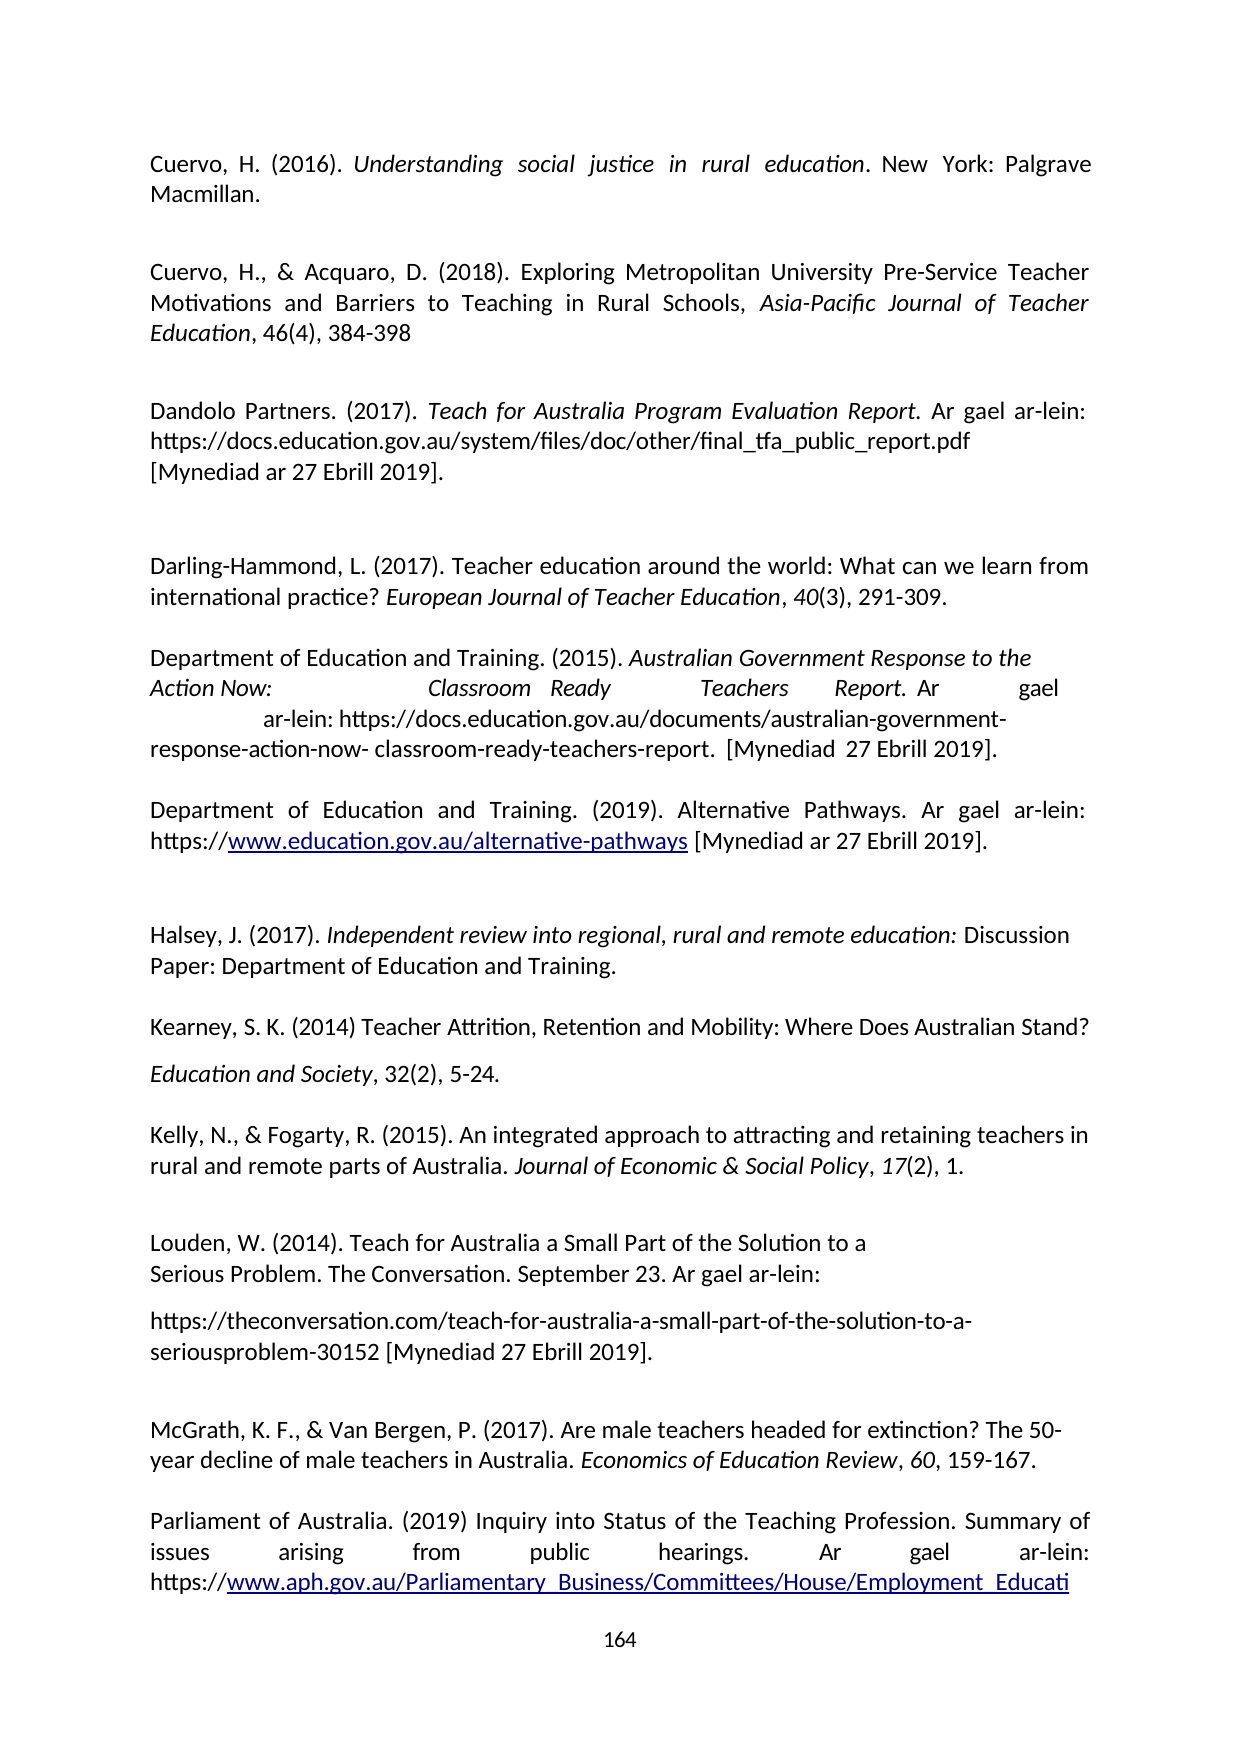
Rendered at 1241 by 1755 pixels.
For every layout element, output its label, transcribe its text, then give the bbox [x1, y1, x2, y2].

text Dandolo Partners. (2017). Teach for Australia Program Evaluation Report. Ar gael ar-lein: https://docs.education.gov.au/system/files/doc/other/final_tfa_public_report.pdf [Mynediad ar 27 Ebrill 2019]. [150, 395, 1088, 486]
text McGrath, K. F., & Van Bergen, P. (2017). Are male teachers headed for extinction? The 50- year decline of male teachers in Australia. Economics of Education Review, 60, 159-167. [150, 1414, 1091, 1475]
text Halsey, J. (2017). Independent review into regional, rural and remote education: Discussion Paper: Department of Education and Training. [150, 920, 1103, 981]
text Department of Education and Training. (2019). Alternative Pathways. Ar gael ar-lein: https://www.education.gov.au/alternative-pathways [Mynediad ar 27 Ebrill 2019]. [150, 794, 1091, 856]
text Education and Society, 32(2), 5-24. [150, 1058, 1103, 1089]
text Darling-Hammond, L. (2017). Teacher education around the world: What can we learn from international practice? European Journal of Teacher Education, 40(3), 291-309. [150, 551, 1090, 612]
text Department of Education and Training. (2015). Australian Government Response to the Action Now: Classroom Ready Teachers Report. Ar gael ar-lein: https://docs.education.gov.au/documents/australian-government-response-action-now- classroom-ready-teachers-report. [Mynediad 27 Ebrill 2019]. [150, 642, 1091, 764]
text https://theconversation.com/teach-for-australia-a-small-part-of-the-solution-to-a- seriousproblem-30152 [Mynediad 27 Ebrill 2019]. [150, 1305, 991, 1366]
text Kearney, S. K. (2014) Teacher Attrition, Retention and Mobility: Where Does Australian Stand? [150, 1011, 1103, 1042]
text Kelly, N., & Fogarty, R. (2015). An integrated approach to attracting and retaining teachers in rural and remote parts of Australia. Journal of Economic & Social Policy, 17(2), 1. [150, 1119, 1103, 1180]
text Parliament of Australia. (2019) Inquiry into Status of the Teaching Profession. Summary of issues arising from public hearings. Ar gael ar-lein: https://www.aph.gov.au/Parliamentary_Business/Committees/House/Employment_Educati [150, 1505, 1091, 1597]
text Louden, W. (2014). Teach for Australia a Small Part of the Solution to a Serious Problem. The Conversation. September 23. Ar gael ar-lein: [150, 1228, 911, 1289]
text Cuervo, H., & Acquaro, D. (2018). Exploring Metropolitan University Pre-Service Teacher Motivations and Barriers to Teaching in Rural Schools, Asia-Pacific Journal of Teacher Education, 46(4), 384-398 [150, 256, 1091, 348]
text Cuervo, H. (2016). Understanding social justice in rural education. New York: Palgrave Macmillan. [150, 148, 1091, 209]
